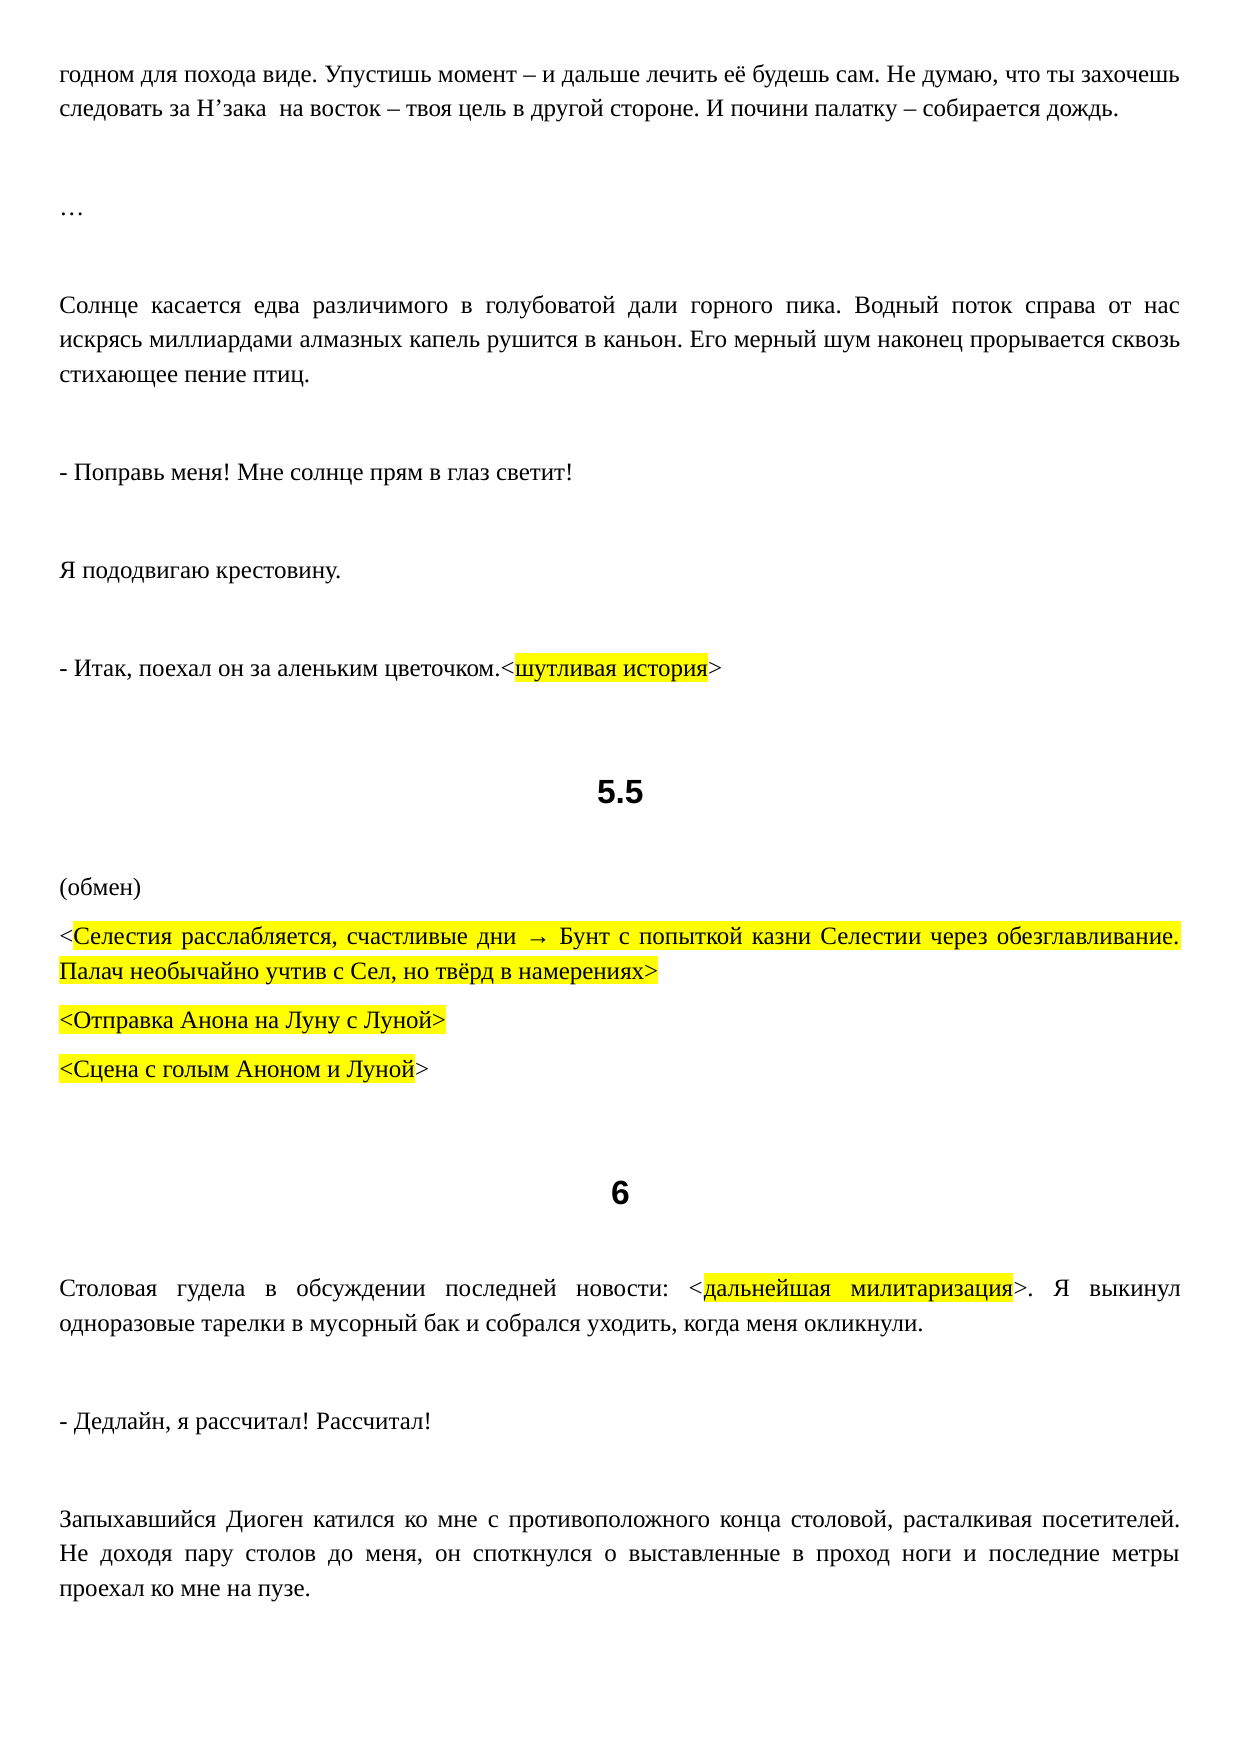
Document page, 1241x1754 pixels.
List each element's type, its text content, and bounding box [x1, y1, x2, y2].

text Я пододвигаю крестовину. [59, 555, 1181, 584]
subtitle 6 [59, 1173, 1181, 1212]
text (обмен) [59, 872, 1181, 901]
text Солнце касается едва различимого в голубоватой дали горного пика. Водный поток справа от нас искрясь миллиардами алмазных капель рушится в каньон. Его мерный шум наконец прорывается сквозь стихающее пение птиц. [59, 290, 1181, 387]
subtitle 5.5 [59, 772, 1181, 811]
text <Отправка Анона на Луну с Луной> [59, 1005, 1181, 1034]
text годном для похода виде. Упустишь момент – и дальше лечить её будешь сам. Не думаю, что ты захочешь следовать за Н’зака на восток – твоя цель в другой стороне. И почини палатку – собирается дождь. [59, 59, 1181, 122]
text - Дедлайн, я рассчитал! Рассчитал! [59, 1406, 1181, 1434]
text <Селестия расслабляется, счастливые дни → Бунт с попыткой казни Селестии через обезглавливание. Палач необычайно учтив с Сел, но твёрд в намерениях> [59, 921, 1181, 984]
text - Итак, поехал он за аленьким цветочком.<шутливая история> [59, 653, 1181, 682]
text <Сцена с голым Аноном и Луной> [59, 1054, 1181, 1083]
text Запыхавшийся Диоген катился ко мне с противоположного конца столовой, расталкивая посетителей. Не доходя пару столов до меня, он споткнулся о выставленные в проход ноги и последние метры проехал ко мне на пузе. [59, 1504, 1181, 1602]
text - Поправь меня! Мне солнце прям в глаз светит! [59, 457, 1181, 486]
text … [59, 192, 1181, 220]
text Столовая гудела в обсуждении последней новости: <дальнейшая милитаризация>. Я выкинул одноразовые тарелки в мусорный бак и собрался уходить, когда меня окликнули. [59, 1273, 1181, 1336]
